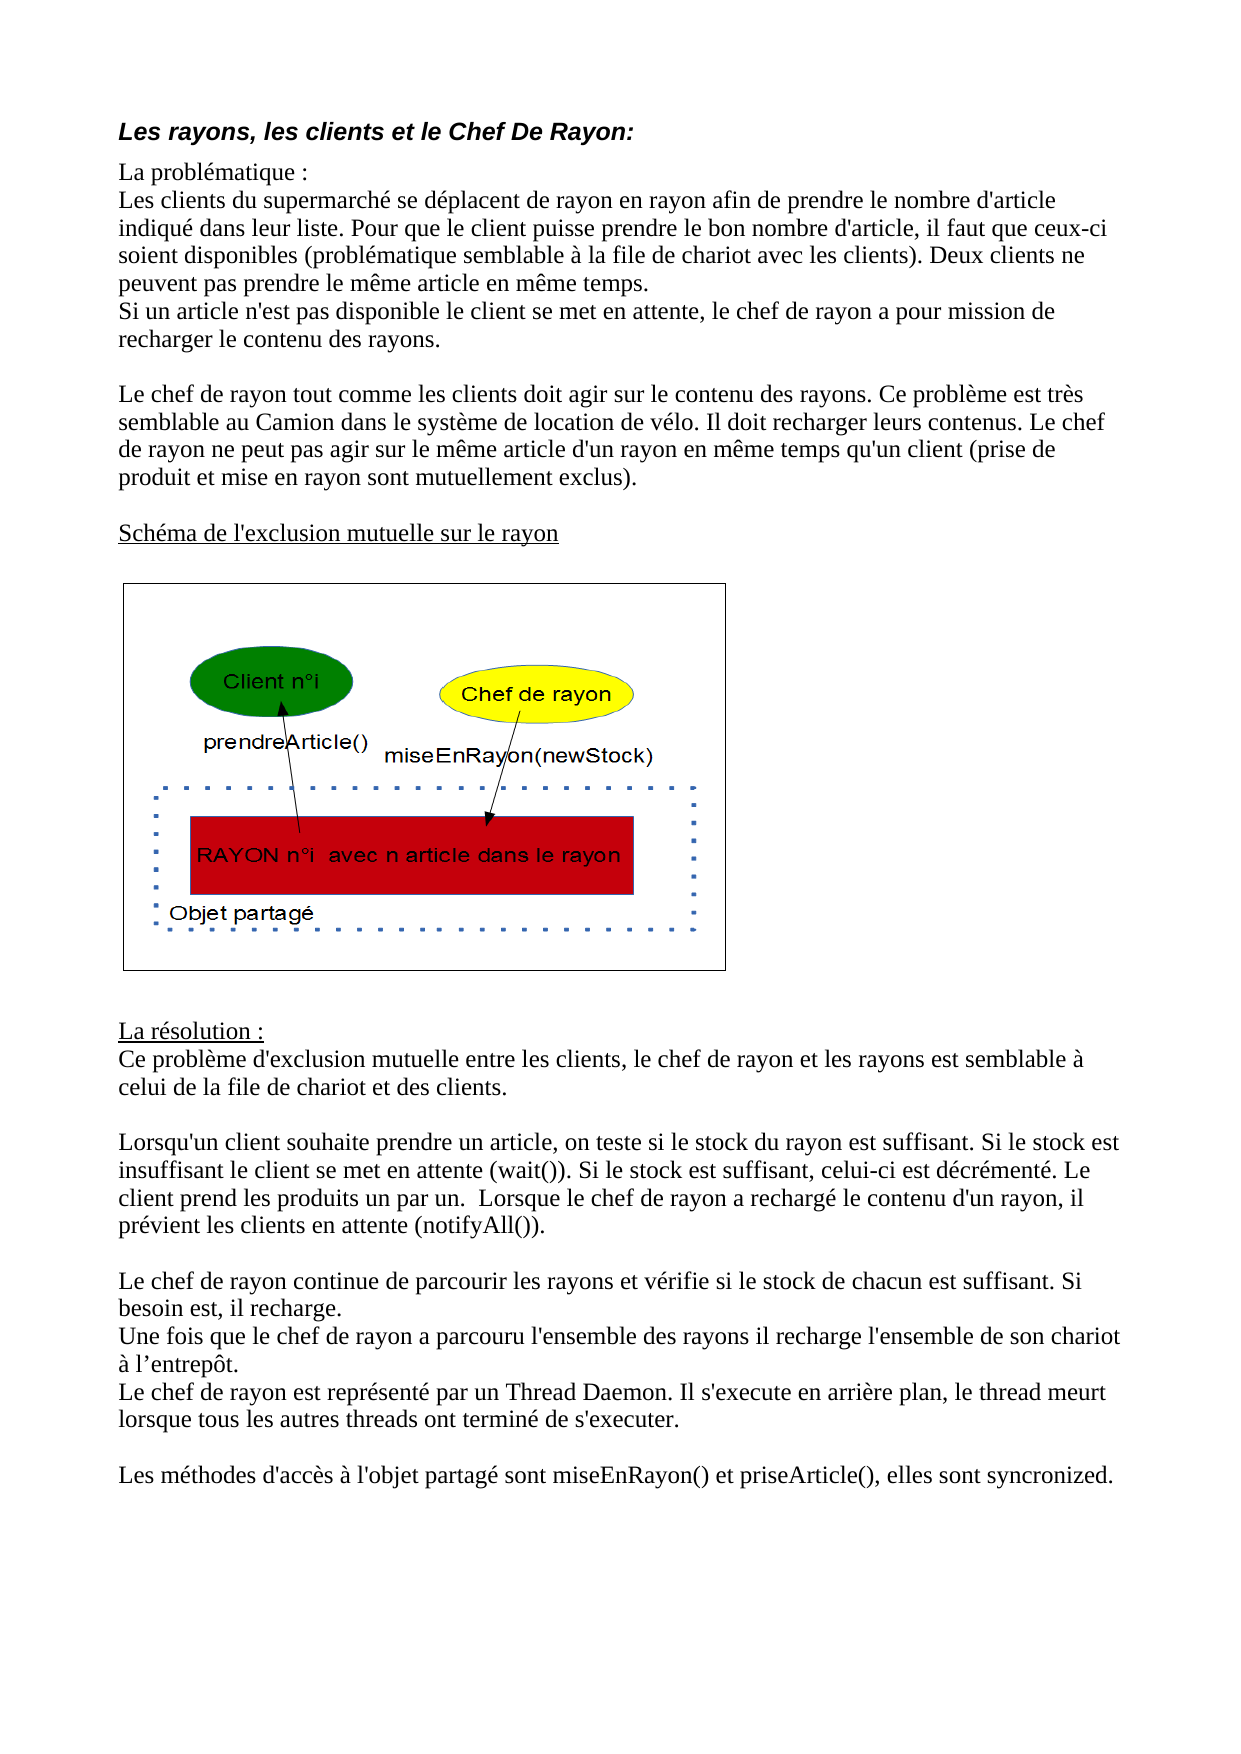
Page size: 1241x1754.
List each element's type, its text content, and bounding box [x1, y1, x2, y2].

text Lorsqu'un client souhaite prendre un article, on teste si le stock du rayon est suffisant. Si le stock est insuffisant le client se met en attente (wait()). Si le stock est suffisant, celui-ci est décrémenté. Le client prend les produits un par un. Lorsque le chef de rayon a rechargé le contenu d'un rayon, il prévient les clients en attente (notifyAll()). [118, 1128, 1122, 1239]
text Le chef de rayon continue de parcourir les rayons et vérifie si le stock de chacun est suffisant. Si besoin est, il recharge. [118, 1267, 1122, 1322]
text Le chef de rayon est représenté par un Thread Daemon. Il s'execute en arrière plan, le thread meurt lorsque tous les autres threads ont terminé de s'executer. [118, 1378, 1122, 1433]
text Une fois que le chef de rayon a parcouru l'ensemble des rayons il recharge l'ensemble de son chariot à l’entrepôt. [118, 1322, 1122, 1378]
text La résolution : [118, 1017, 1122, 1045]
text Schéma de l'exclusion mutuelle sur le rayon [118, 519, 1122, 546]
text La problématique : [118, 158, 1122, 186]
text Les méthodes d'accès à l'objet partagé sont miseEnRayon() et priseArticle(), elles sont syncronized. [118, 1461, 1122, 1488]
picture [126, 586, 723, 967]
text Les clients du supermarché se déplacent de rayon en rayon afin de prendre le nombre d'article indiqué dans leur liste. Pour que le client puisse prendre le bon nombre d'article, il faut que ceux-ci soient disponibles (problématique semblable à la file de chariot avec les clients). Deux clients ne peuvent pas prendre le même article en même temps. [118, 186, 1122, 297]
subtitle Les rayons, les clients et le Chef De Rayon: [118, 118, 1122, 146]
text Ce problème d'exclusion mutuelle entre les clients, le chef de rayon et les rayons est semblable à celui de la file de chariot et des clients. [118, 1045, 1122, 1101]
text Le chef de rayon tout comme les clients doit agir sur le contenu des rayons. Ce problème est très semblable au Camion dans le système de location de vélo. Il doit recharger leurs contenus. Le chef de rayon ne peut pas agir sur le même article d'un rayon en même temps qu'un client (prise de produit et mise en rayon sont mutuellement exclus). [118, 380, 1122, 491]
text Si un article n'est pas disponible le client se met en attente, le chef de rayon a pour mission de recharger le contenu des rayons. [118, 297, 1122, 352]
